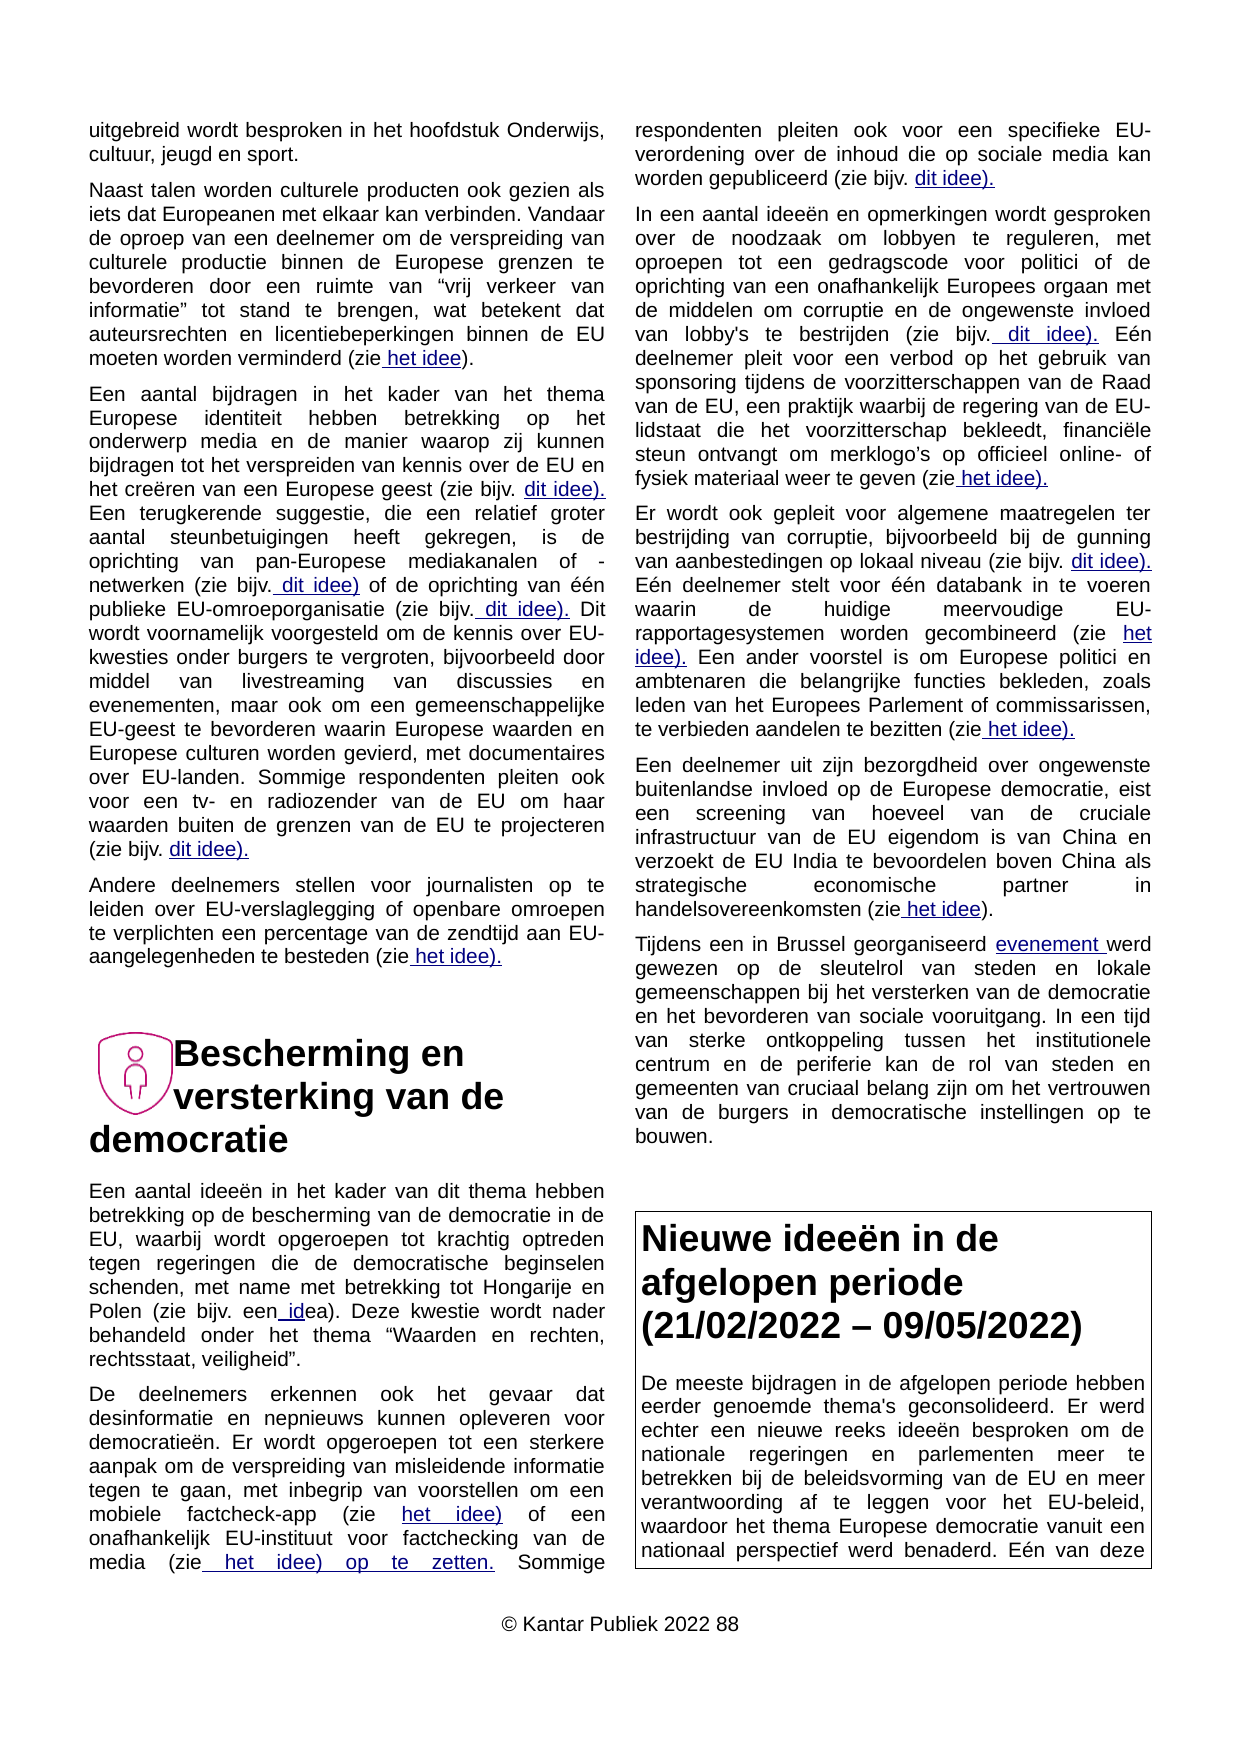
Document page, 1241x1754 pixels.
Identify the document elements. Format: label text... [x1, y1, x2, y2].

text respondenten pleiten ook voor een specifieke EU-verordening over de inhoud die op sociale media kan worden gepubliceerd (zie bijv. dit idee). [635, 118, 1152, 190]
text De deelnemers erkennen ook het gevaar dat desinformatie en nepnieuws kunnen opleveren voor democratieën. Er wordt opgeroepen tot een sterkere aanpak om de verspreiding van misleidende informatie tegen te gaan, met inbegrip van voorstellen om een mobiele factcheck-app (zie het idee) of een onafhankelijk EU-instituut voor factchecking van de media (zie het idee) op te zetten. Sommige [88, 1382, 605, 1574]
text Een deelnemer uit zijn bezorgdheid over ongewenste buitenlandse invloed op de Europese democratie, eist een screening van hoeveel van de cruciale infrastructuur van de EU eigendom is van China en verzoekt de EU India te bevoordelen boven China als strategische economische partner in handelsovereenkomsten (zie het idee). [635, 753, 1152, 920]
text De meeste bijdragen in de afgelopen periode hebben eerder genoemde thema's geconsolideerd. Er werd echter een nieuwe reeks ideeën besproken om de nationale regeringen en parlementen meer te betrekken bij de beleidsvorming van de EU en meer verantwoording af te leggen voor het EU-beleid, waardoor het thema Europese democratie vanuit een nationaal perspectief werd benaderd. Eén van deze [636, 1364, 1151, 1568]
text Er wordt ook gepleit voor algemene maatregelen ter bestrijding van corruptie, bijvoorbeeld bij de gunning van aanbestedingen op lokaal niveau (zie bijv. dit idee). Eén deelnemer stelt voor één databank in te voeren waarin de huidige meervoudige EU-rapportagesystemen worden gecombineerd (zie het idee). Een ander voorstel is om Europese politici en ambtenaren die belangrijke functies bekleden, zoals leden van het Europees Parlement of commissarissen, te verbieden aandelen te bezitten (zie het idee). [635, 501, 1152, 741]
text Andere deelnemers stellen voor journalisten op te leiden over EU-verslaglegging of openbare omroepen te verplichten een percentage van de zendtijd aan EU-aangelegenheden te besteden (zie het idee). [88, 872, 605, 968]
text uitgebreid wordt besproken in het hoofdstuk Onderwijs, cultuur, jeugd en sport. [88, 118, 605, 166]
text Tijdens een in Brussel georganiseerd evenement werd gewezen op de sleutelrol van steden en lokale gemeenschappen bij het versterken van de democratie en het bevorderen van sociale vooruitgang. In een tijd van sterke ontkoppeling tussen het institutionele centrum en de periferie kan de rol van steden en gemeenten van cruciaal belang zijn om het vertrouwen van de burgers in democratische instellingen op te bouwen. [635, 932, 1152, 1148]
subtitle Nieuwe ideeën in de afgelopen periode (21/02/2022 – 09/05/2022) [636, 1212, 1151, 1352]
picture [98, 1032, 173, 1115]
subtitle Bescherming en versterking van de democratie [88, 1115, 605, 1160]
text Naast talen worden culturele producten ook gezien als iets dat Europeanen met elkaar kan verbinden. Vandaar de oproep van een deelnemer om de verspreiding van culturele productie binnen de Europese grenzen te bevorderen door een ruimte van “vrij verkeer van informatie” tot stand te brengen, wat betekent dat auteursrechten en licentiebeperkingen binnen de EU moeten worden verminderd (zie het idee). [88, 178, 605, 369]
text In een aantal ideeën en opmerkingen wordt gesproken over de noodzaak om lobbyen te reguleren, met oproepen tot een gedragscode voor politici of de oprichting van een onafhankelijk Europees orgaan met de middelen om corruptie en de ongewenste invloed van lobby's te bestrijden (zie bijv. dit idee). Eén deelnemer pleit voor een verbod op het gebruik van sponsoring tijdens de voorzitterschappen van de Raad van de EU, een praktijk waarbij de regering van de EU-lidstaat die het voorzitterschap bekleedt, financiële steun ontvangt om merklogo’s op officieel online- of fysiek materiaal weer te geven (zie het idee). [635, 202, 1152, 489]
text Een aantal bijdragen in het kader van het thema Europese identiteit hebben betrekking op het onderwerp media en de manier waarop zij kunnen bijdragen tot het verspreiden van kennis over de EU en het creëren van een Europese geest (zie bijv. dit idee). Een terugkerende suggestie, die een relatief groter aantal steunbetuigingen heeft gekregen, is de oprichting van pan-Europese mediakanalen of -netwerken (zie bijv. dit idee) of de oprichting van één publieke EU-omroeporganisatie (zie bijv. dit idee). Dit wordt voornamelijk voorgesteld om de kennis over EU-kwesties onder burgers te vergroten, bijvoorbeeld door middel van livestreaming van discussies en evenementen, maar ook om een gemeenschappelijke EU-geest te bevorderen waarin Europese waarden en Europese culturen worden gevierd, met documentaires over EU-landen. Sommige respondenten pleiten ook voor een tv- en radiozender van de EU om haar waarden buiten de grenzen van de EU te projecteren (zie bijv. dit idee). [88, 381, 605, 861]
text Een aantal ideeën in het kader van dit thema hebben betrekking op de bescherming van de democratie in de EU, waarbij wordt opgeroepen tot krachtig optreden tegen regeringen die de democratische beginselen schenden, met name met betrekking tot Hongarije en Polen (zie bijv. een idea). Deze kwestie wordt nader behandeld onder het thema “Waarden en rechten, rechtsstaat, veiligheid”. [88, 1179, 605, 1370]
